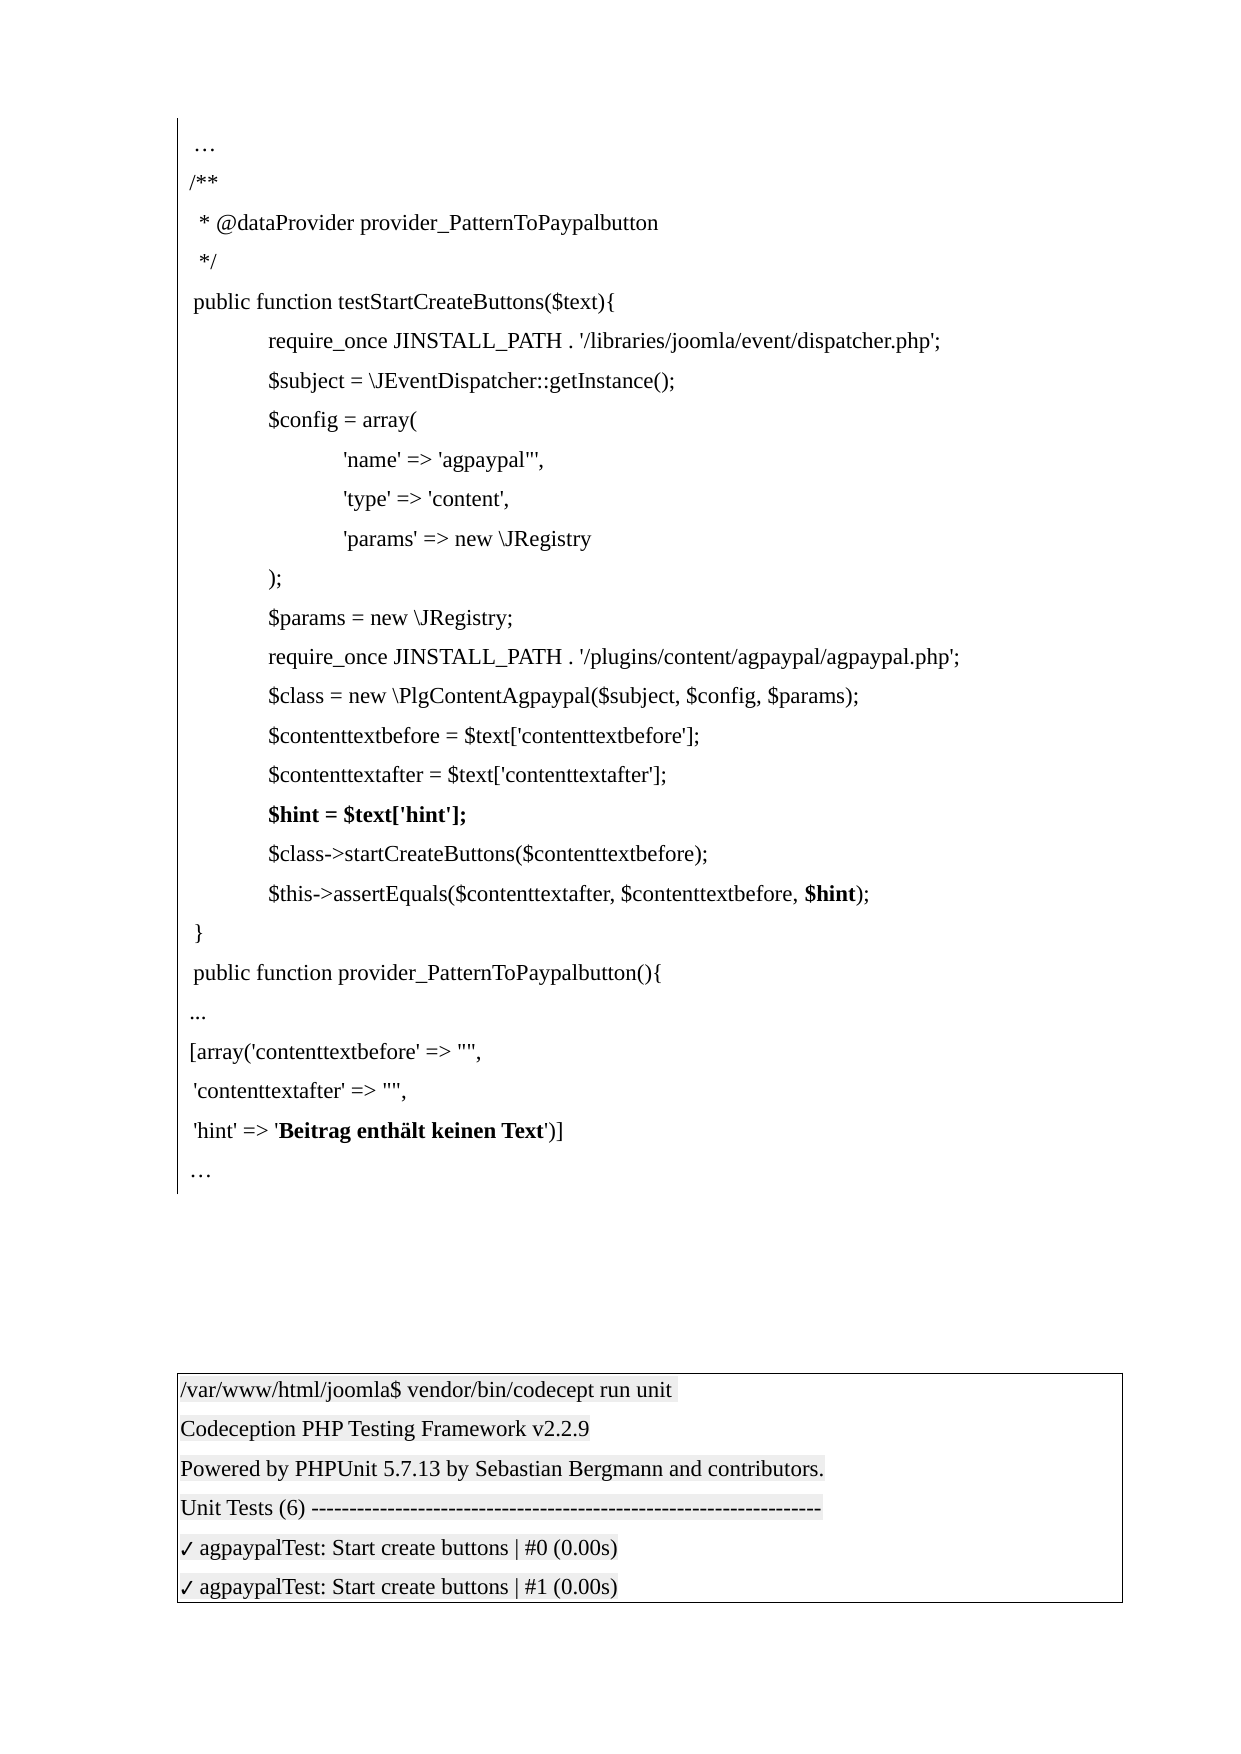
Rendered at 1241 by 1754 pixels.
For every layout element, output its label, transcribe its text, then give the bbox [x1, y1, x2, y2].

text /var/www/html/joomla$ vendor/bin/codecept run unit Codeception PHP Testing Framework v2.2.9 Powered by PHPUnit 5.7.13 by Sebastian Bergmann and contributors. Unit Tests (6) ------------------------------------------------------------------- ✔ agpaypalTest: Start create buttons | #0 (0.00s) ✔ agpaypalTest: Start create buttons | #1 (0.00s) [178, 1374, 1122, 1602]
text … /** * @dataProvider provider_PatternToPaypalbutton */ public function testStartCreateButtons($text){ require_once JINSTALL_PATH . '/libraries/joomla/event/dispatcher.php'; $subject = \JEventDispatcher::getInstance(); $config = array( 'name' => 'agpaypal"', 'type' => 'content', 'params' => new \JRegistry ); $params = new \JRegistry; require_once JINSTALL_PATH . '/plugins/content/agpaypal/agpaypal.php'; $class = new \PlgContentAgpaypal($subject, $config, $params); $contenttextbefore = $text['contenttextbefore']; $contenttextafter = $text['contenttextafter']; $hint = $text['hint']; $class->startCreateButtons($contenttextbefore); $this->assertEquals($contenttextafter, $contenttextbefore, $hint); } public function provider_PatternToPaypalbutton(){ ... [array('contenttextbefore' => "", 'contenttextafter' => "", 'hint' => 'Beitrag enthält keinen Text')] … [178, 118, 1122, 1194]
